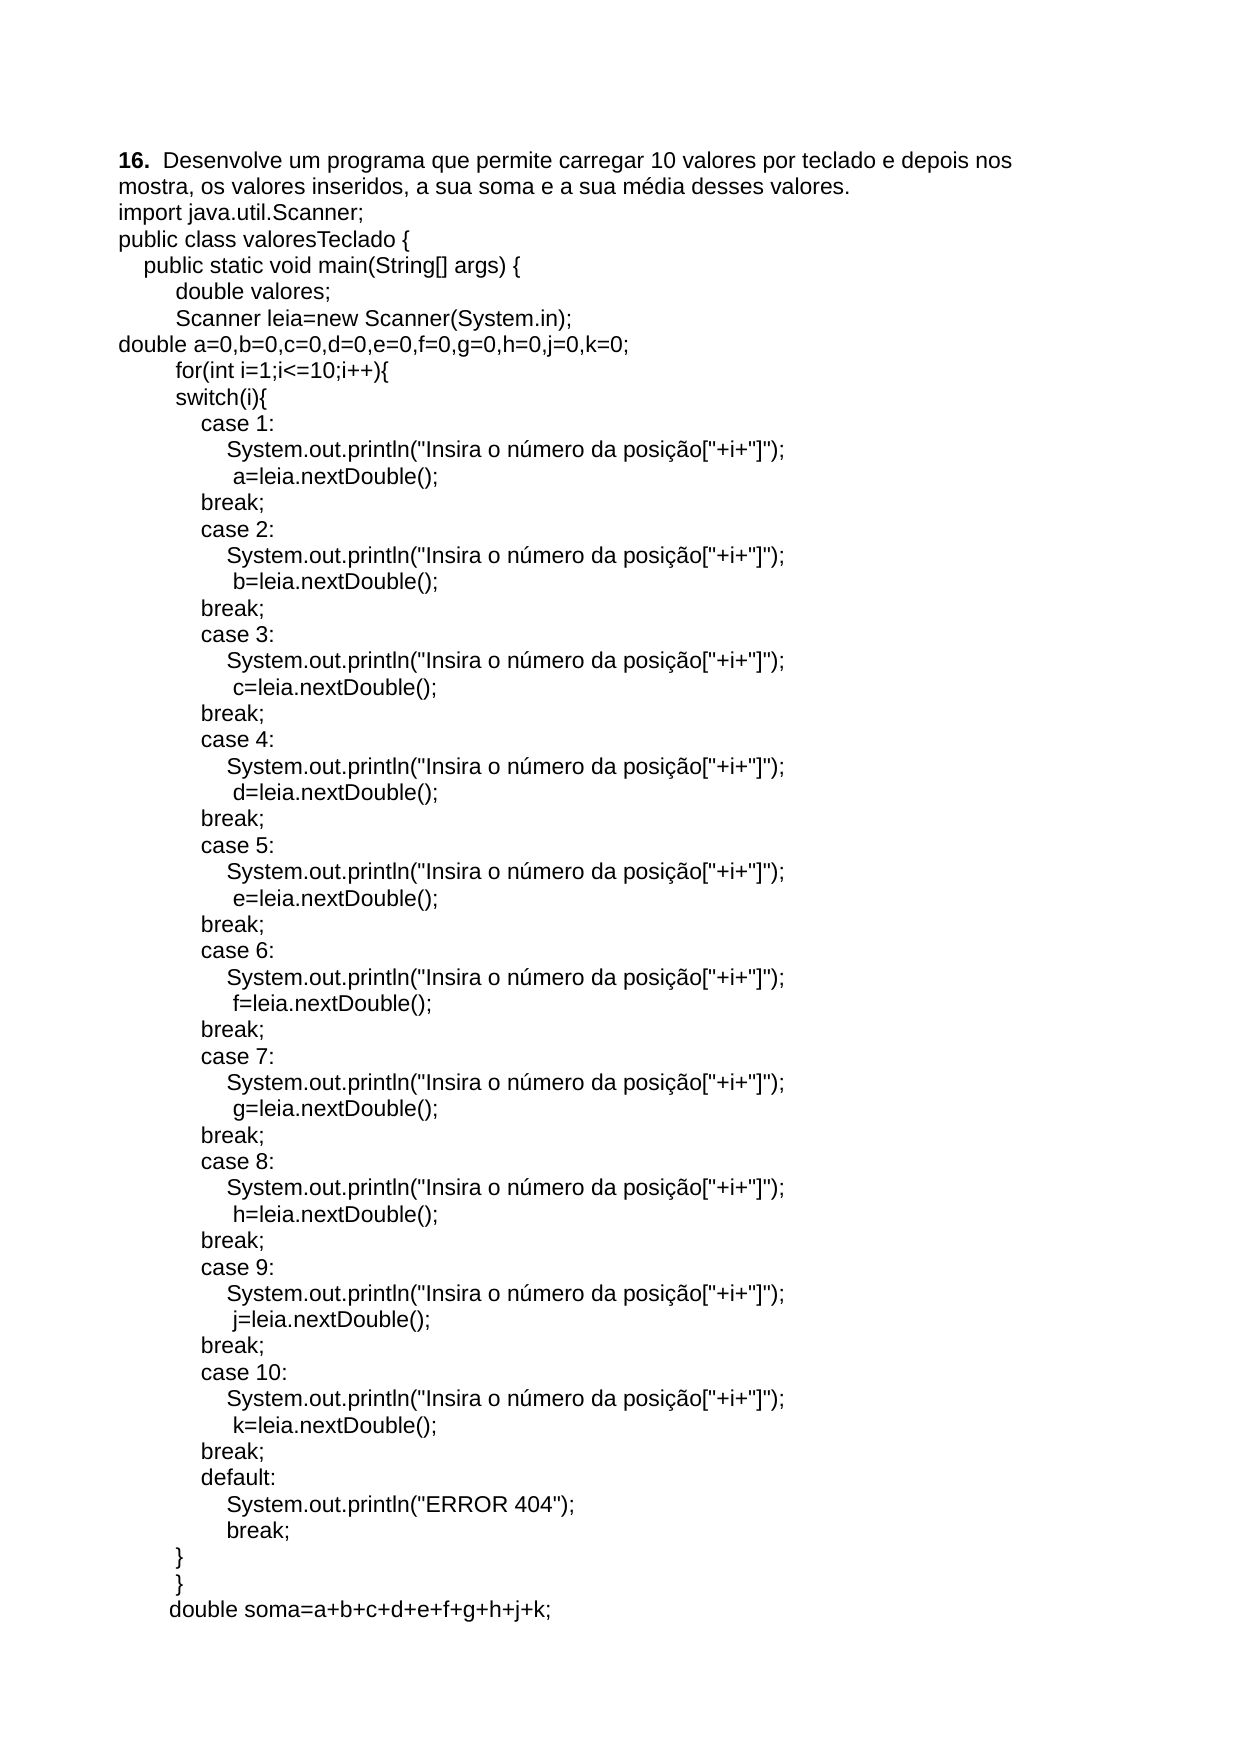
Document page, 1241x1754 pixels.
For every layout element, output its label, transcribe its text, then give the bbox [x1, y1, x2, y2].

text g=leia.nextDouble(); [118, 1095, 1122, 1122]
text } [118, 1543, 1122, 1570]
text System.out.println("Insira o número da posição["+i+"]"); [118, 858, 1122, 884]
text } [118, 1570, 1122, 1596]
text case 7: [118, 1043, 1122, 1069]
text public class valoresTeclado { [118, 226, 1122, 252]
text break; [118, 489, 1122, 516]
text break; [118, 1122, 1122, 1148]
text System.out.println("Insira o número da posição["+i+"]"); [118, 753, 1122, 779]
text System.out.println("Insira o número da posição["+i+"]"); [118, 963, 1122, 990]
text break; [118, 1332, 1122, 1359]
text case 10: [118, 1359, 1122, 1385]
text h=leia.nextDouble(); [118, 1201, 1122, 1227]
text for(int i=1;i<=10;i++){ [118, 357, 1122, 384]
text break; [118, 1517, 1122, 1543]
text break; [118, 911, 1122, 937]
text break; [118, 1438, 1122, 1464]
text System.out.println("Insira o número da posição["+i+"]"); [118, 436, 1122, 463]
text d=leia.nextDouble(); [118, 779, 1122, 805]
text case 8: [118, 1148, 1122, 1174]
text System.out.println("Insira o número da posição["+i+"]"); [118, 647, 1122, 674]
text j=leia.nextDouble(); [118, 1306, 1122, 1332]
text mostra, os valores inseridos, a sua soma e a sua média desses valores. [118, 173, 1122, 199]
text a=leia.nextDouble(); [118, 463, 1122, 489]
text import java.util.Scanner; [118, 199, 1122, 226]
text b=leia.nextDouble(); [118, 568, 1122, 594]
text System.out.println("Insira o número da posição["+i+"]"); [118, 1385, 1122, 1412]
text break; [118, 700, 1122, 726]
text break; [118, 1227, 1122, 1253]
text case 3: [118, 621, 1122, 647]
text 16. Desenvolve um programa que permite carregar 10 valores por teclado e depois nos [118, 147, 1122, 173]
text case 2: [118, 516, 1122, 542]
text break; [118, 594, 1122, 621]
text case 6: [118, 937, 1122, 963]
text case 5: [118, 832, 1122, 858]
text case 1: [118, 410, 1122, 436]
text default: [118, 1464, 1122, 1491]
text f=leia.nextDouble(); [118, 990, 1122, 1016]
text double valores; [118, 278, 1122, 305]
text System.out.println("Insira o número da posição["+i+"]"); [118, 1280, 1122, 1306]
text c=leia.nextDouble(); [118, 674, 1122, 700]
text e=leia.nextDouble(); [118, 884, 1122, 911]
text break; [118, 1016, 1122, 1043]
text Scanner leia=new Scanner(System.in); [118, 305, 1122, 331]
text case 9: [118, 1253, 1122, 1280]
text double soma=a+b+c+d+e+f+g+h+j+k; [118, 1596, 1122, 1622]
text System.out.println("ERROR 404"); [118, 1491, 1122, 1517]
text case 4: [118, 726, 1122, 753]
text break; [118, 805, 1122, 832]
text System.out.println("Insira o número da posição["+i+"]"); [118, 1174, 1122, 1201]
text switch(i){ [118, 384, 1122, 410]
text double a=0,b=0,c=0,d=0,e=0,f=0,g=0,h=0,j=0,k=0; [118, 331, 1122, 357]
text k=leia.nextDouble(); [118, 1412, 1122, 1438]
text System.out.println("Insira o número da posição["+i+"]"); [118, 1069, 1122, 1095]
text public static void main(String[] args) { [118, 252, 1122, 278]
text System.out.println("Insira o número da posição["+i+"]"); [118, 542, 1122, 568]
